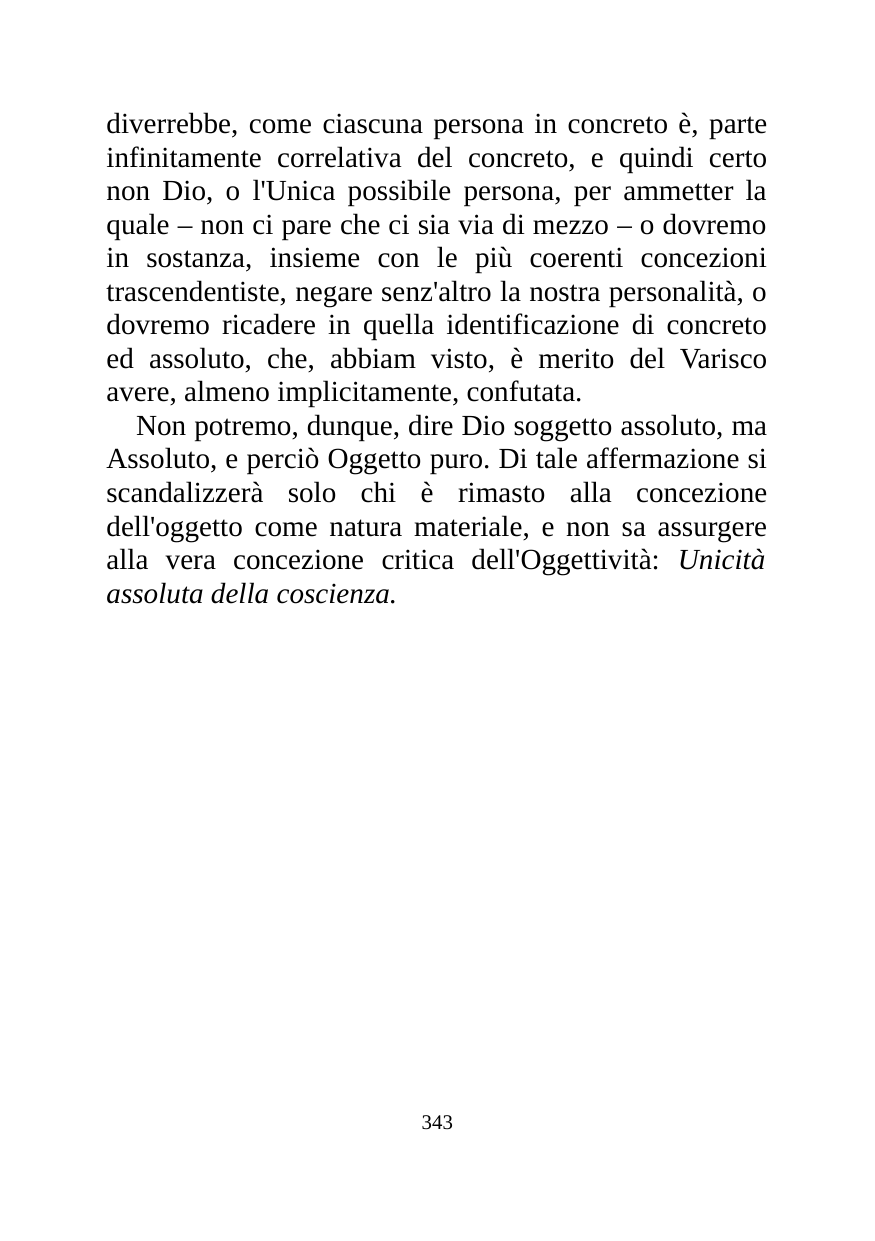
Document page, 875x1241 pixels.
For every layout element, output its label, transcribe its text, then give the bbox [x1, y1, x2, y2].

text Non potremo, dunque, dire Dio soggetto assoluto, ma Assoluto, e perciò Oggetto puro. Di tale affermazione si scandalizzerà solo chi è rimasto alla concezione dell'oggetto come natura materiale, e non sa assurgere alla vera concezione critica dell'Oggettività: Unicità assoluta della coscienza. [106, 408, 768, 609]
text diverrebbe, come ciascuna persona in concreto è, parte infinitamente correlativa del concreto, e quindi certo non Dio, o l'Unica possibile persona, per ammetter la quale – non ci pare che ci sia via di mezzo – o dovremo in sostanza, insieme con le più coerenti concezioni trascendentiste, negare senz'altro la nostra personalità, o dovremo ricadere in quella identificazione di concreto ed assoluto, che, abbiam visto, è merito del Varisco avere, almeno implicitamente, confutata. [106, 106, 768, 408]
